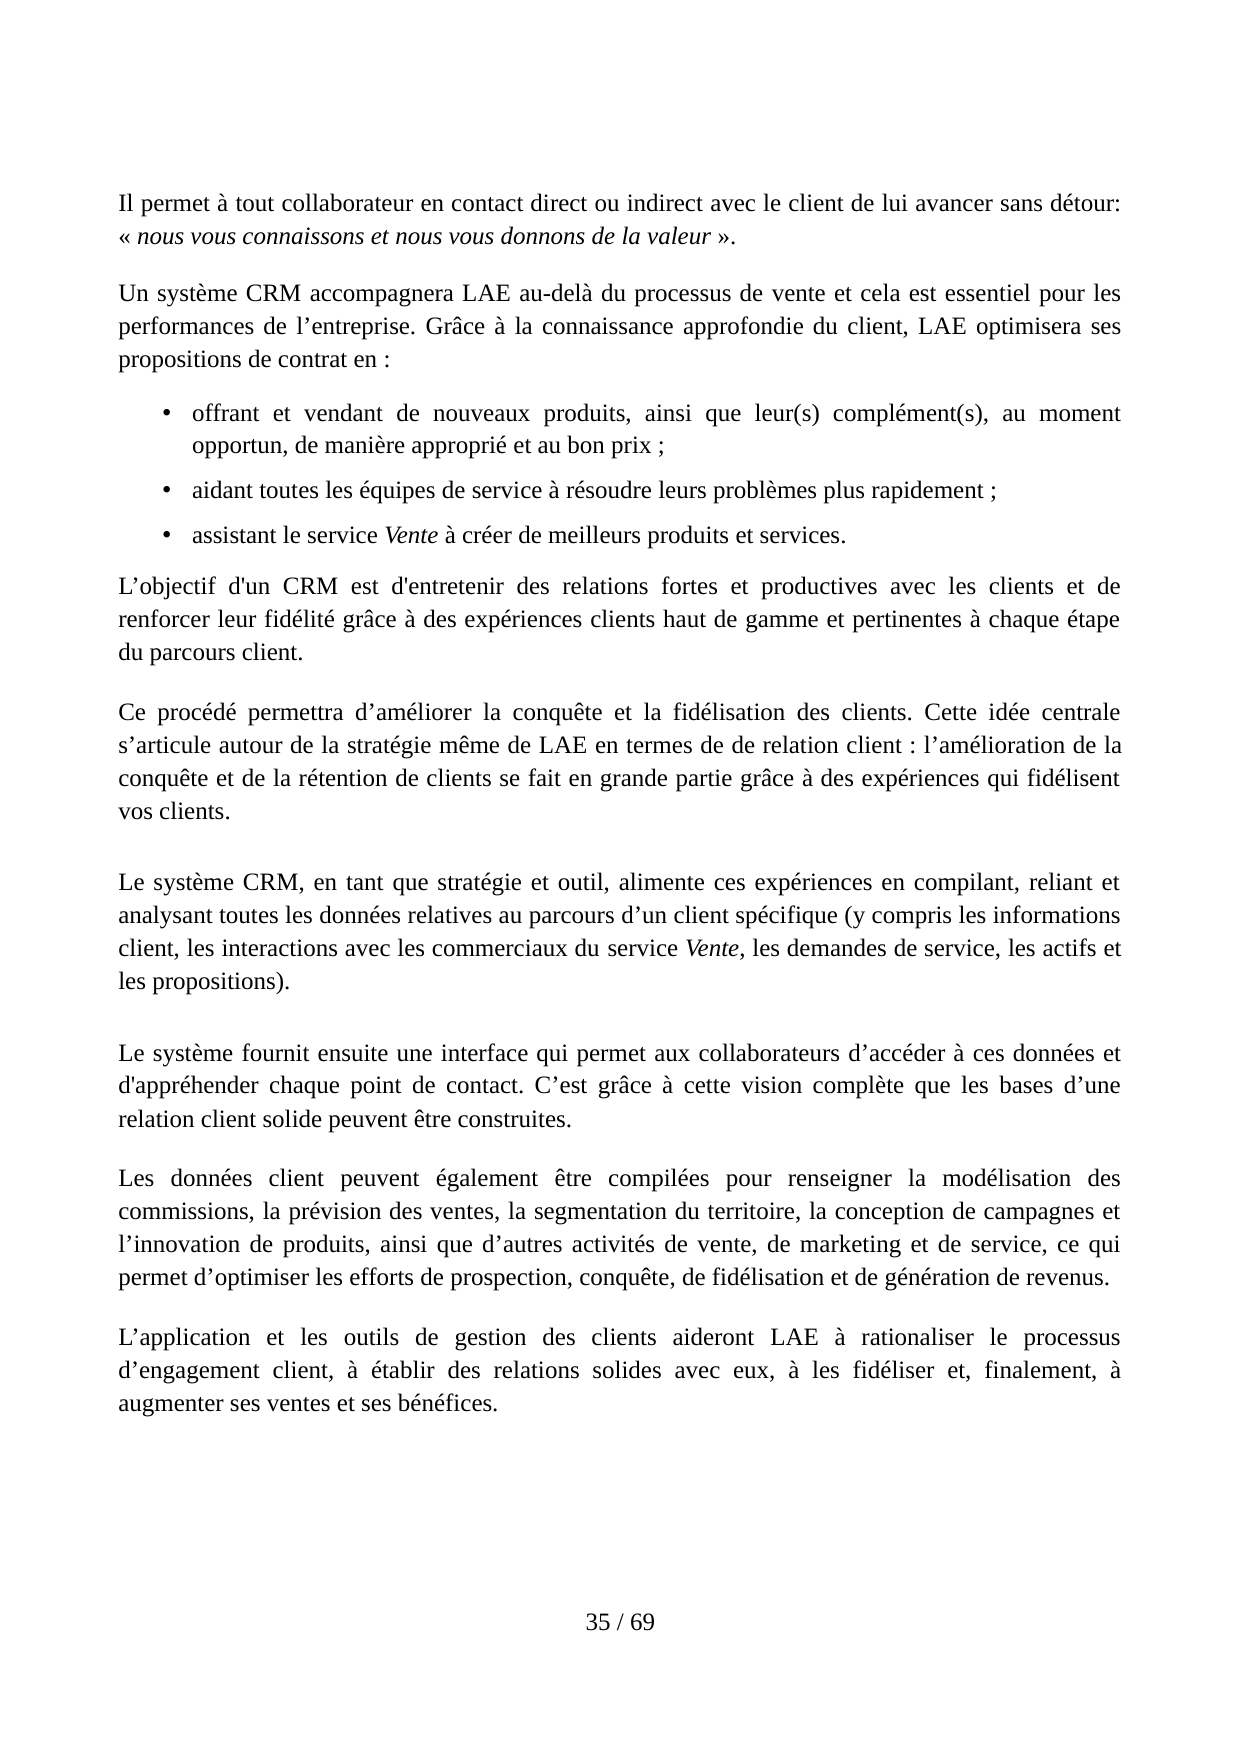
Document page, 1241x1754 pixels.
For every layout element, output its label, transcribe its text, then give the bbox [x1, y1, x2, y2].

list assistant le service Vente à créer de meilleurs produits et services. [162, 520, 1122, 549]
text Il permet à tout collaborateur en contact direct ou indirect avec le client de lui avancer sans détour: « nous vous connaissons et nous vous donnons de la valeur ». [118, 188, 1122, 250]
text Ce procédé permettra d’améliorer la conquête et la fidélisation des clients. Cette idée centrale s’articule autour de la stratégie même de LAE en termes de de relation client : l’amélioration de la conquête et de la rétention de clients se fait en grande partie grâce à des expériences qui fidélisent vos clients. [118, 697, 1122, 824]
text L’objectif d'un CRM est d'entretenir des relations fortes et productives avec les clients et de renforcer leur fidélité grâce à des expériences clients haut de gamme et pertinentes à chaque étape du parcours client. [118, 571, 1122, 666]
text Le système CRM, en tant que stratégie et outil, alimente ces expériences en compilant, reliant et analysant toutes les données relatives au parcours d’un client spécifique (y compris les informations client, les interactions avec les commerciaux du service Vente, les demandes de service, les actifs et les propositions). [118, 867, 1122, 995]
text L’application et les outils de gestion des clients aideront LAE à rationaliser le processus d’engagement client, à établir des relations solides avec eux, à les fidéliser et, finalement, à augmenter ses ventes et ses bénéfices. [118, 1322, 1122, 1416]
text Les données client peuvent également être compilées pour renseigner la modélisation des commissions, la prévision des ventes, la segmentation du territoire, la conception de campagnes et l’innovation de produits, ainsi que d’autres activités de vente, de marketing et de service, ce qui permet d’optimiser les efforts de prospection, conquête, de fidélisation et de génération de revenus. [118, 1163, 1122, 1291]
text Un système CRM accompagnera LAE au-delà du processus de vente et cela est essentiel pour les performances de l’entreprise. Grâce à la connaissance approfondie du client, LAE optimisera ses propositions de contrat en : [118, 278, 1122, 373]
list offrant et vendant de nouveaux produits, ainsi que leur(s) complément(s), au moment opportun, de manière approprié et au bon prix ; [162, 398, 1122, 459]
list aidant toutes les équipes de service à résoudre leurs problèmes plus rapidement ; [162, 476, 1122, 504]
text Le système fournit ensuite une interface qui permet aux collaborateurs d’accéder à ces données et d'appréhender chaque point de contact. C’est grâce à cette vision complète que les bases d’une relation client solide peuvent être construites. [118, 1038, 1122, 1132]
